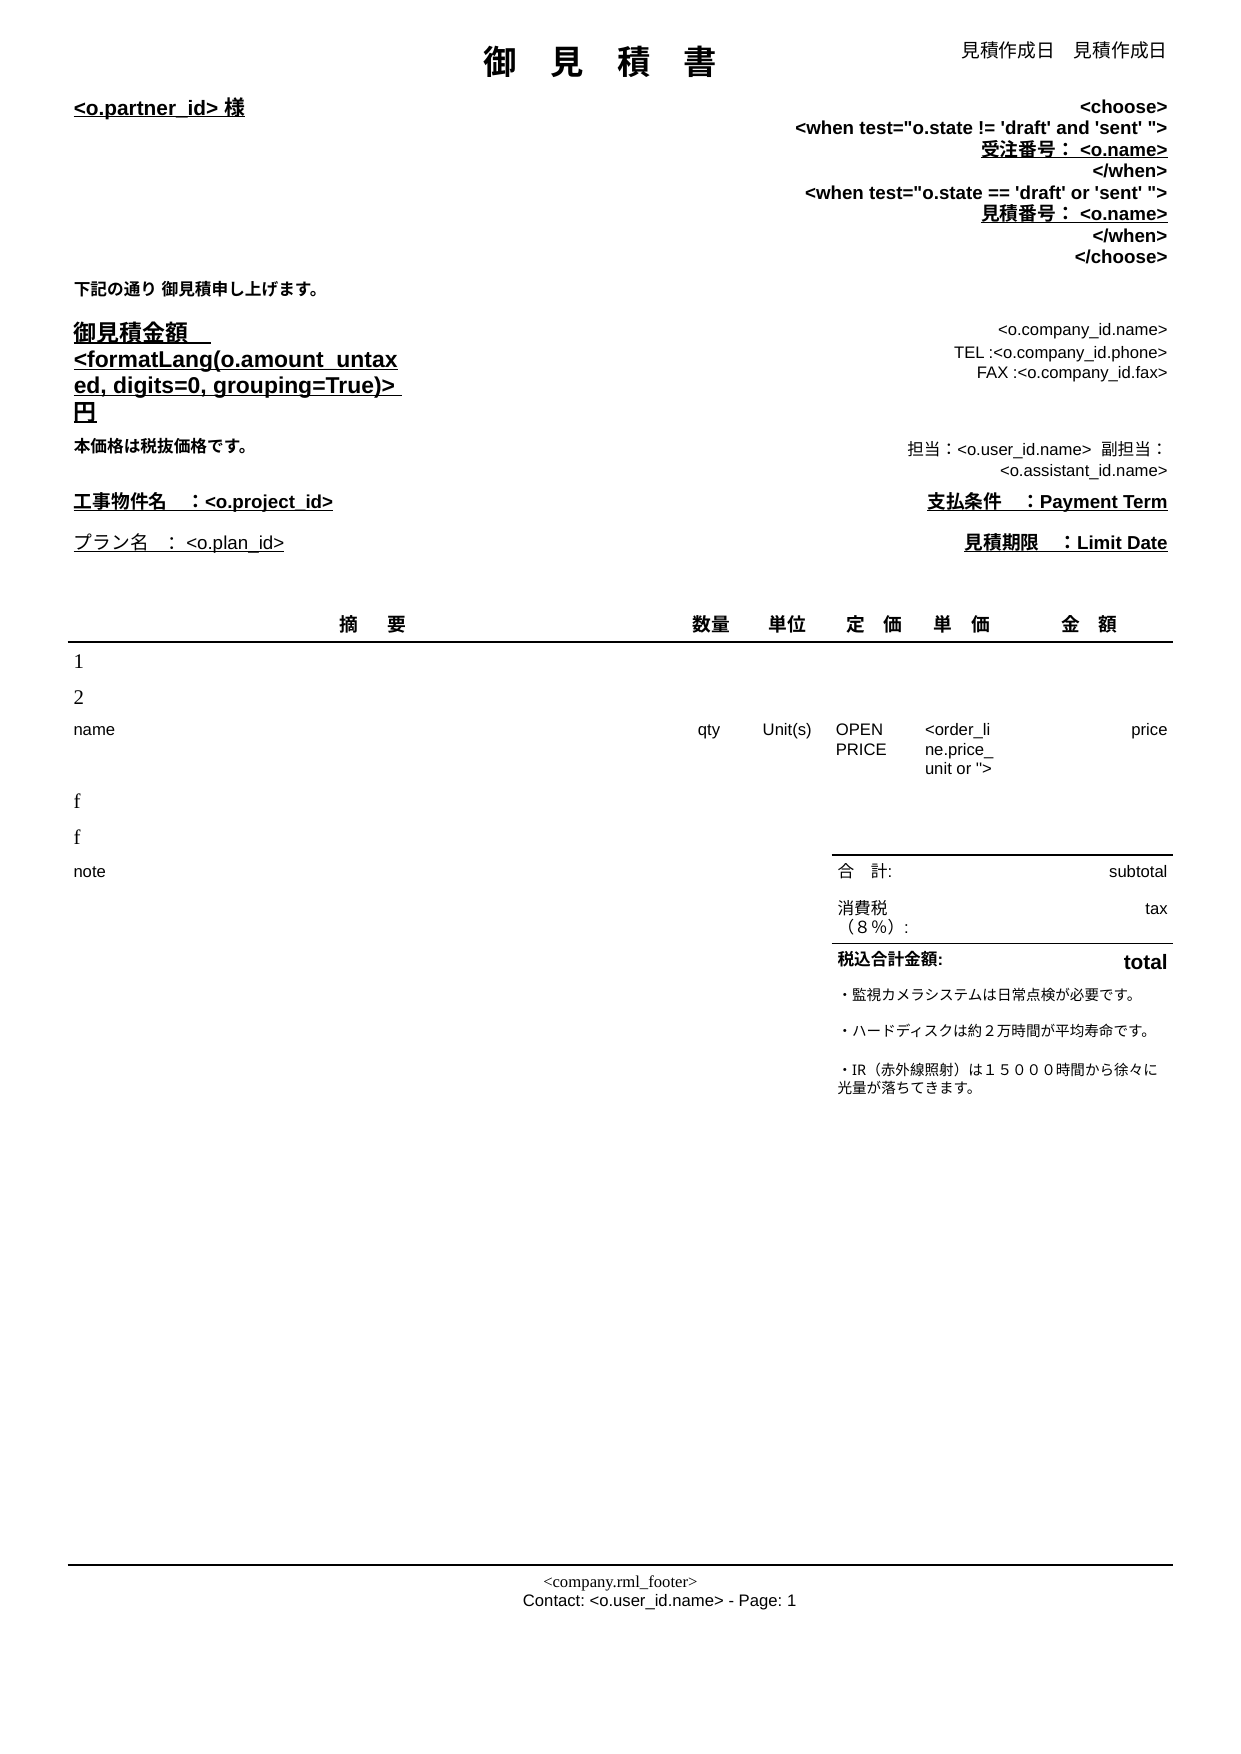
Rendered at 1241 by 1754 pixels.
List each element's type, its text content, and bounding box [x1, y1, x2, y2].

table_header 数量 [678, 609, 744, 641]
table_cell <order_line.price_unit or ''> [919, 714, 1005, 783]
table_cell ・監視カメラシステムは日常点検が必要です。 [832, 981, 1173, 1017]
table_cell 合 計: [832, 856, 958, 893]
table_cell 下記の通り 御見積申し上げます。 [68, 274, 411, 314]
table_cell [789, 274, 1173, 314]
table_header 単位 [744, 609, 830, 641]
table_cell 1 [68, 643, 1173, 679]
table_cell 2 [68, 679, 1173, 714]
table_cell <o.partner_id> 様 [68, 90, 789, 274]
table_cell [411, 274, 789, 314]
table_cell name [68, 714, 678, 783]
table_header 定 価 [830, 609, 919, 641]
table_cell subtotal [958, 856, 1173, 893]
table_cell 税込合計金額: [832, 944, 958, 981]
table_cell [411, 431, 789, 486]
table_cell 見積期限 ：Limit Date [789, 526, 1173, 567]
table_cell 消費税（８％）: [832, 893, 958, 942]
table_cell <choose> <when test="o.state != 'draft' and 'sent' "> 受注番号： <o.name> </when> <when test="o.state == 'draft' or 'sent' "> 見積番号： <o.name> </when> </choose> [789, 90, 1173, 274]
table_cell f [68, 783, 1173, 819]
table_cell qty [678, 714, 744, 783]
table_header 金 額 [1005, 609, 1173, 641]
table_cell Unit(s) [744, 714, 830, 783]
table_cell 支払条件 ：Payment Term [789, 486, 1173, 526]
table_cell 本価格は税抜価格です。 [68, 431, 411, 486]
table_cell f [68, 819, 1173, 854]
table_cell price [1005, 714, 1173, 783]
table_cell ・IR（赤外線照射）は１５０００時間から徐々に光量が落ちてきます。 [832, 1054, 1173, 1102]
table_cell total [958, 944, 1173, 981]
table_header 単 価 [919, 609, 1005, 641]
table_header [68, 30, 411, 90]
table_cell [411, 314, 789, 431]
table_cell tax [958, 893, 1173, 942]
table_cell 担当：<o.user_id.name> 副担当：<o.assistant_id.name> [789, 431, 1173, 486]
table_cell OPEN PRICE [830, 714, 919, 783]
table_header 摘 要 [68, 609, 678, 641]
table_header 見積作成日 見積作成日 [789, 30, 1173, 90]
table_cell <o.company_id.name> TEL :<o.company_id.phone> FAX :<o.company_id.fax> [789, 314, 1173, 431]
table_cell 工事物件名 ：<o.project_id> [68, 486, 789, 526]
table_header 御 見 積 書 [411, 30, 789, 90]
table_cell ・ハードディスクは約２万時間が平均寿命です。 [832, 1017, 1173, 1054]
table_cell note [68, 854, 830, 1102]
table_cell プラン名 ：<o.plan_id> [68, 526, 789, 567]
table_cell 御見積金額 <formatLang(o.amount_untaxed, digits=0, grouping=True)> 円 [68, 314, 411, 431]
